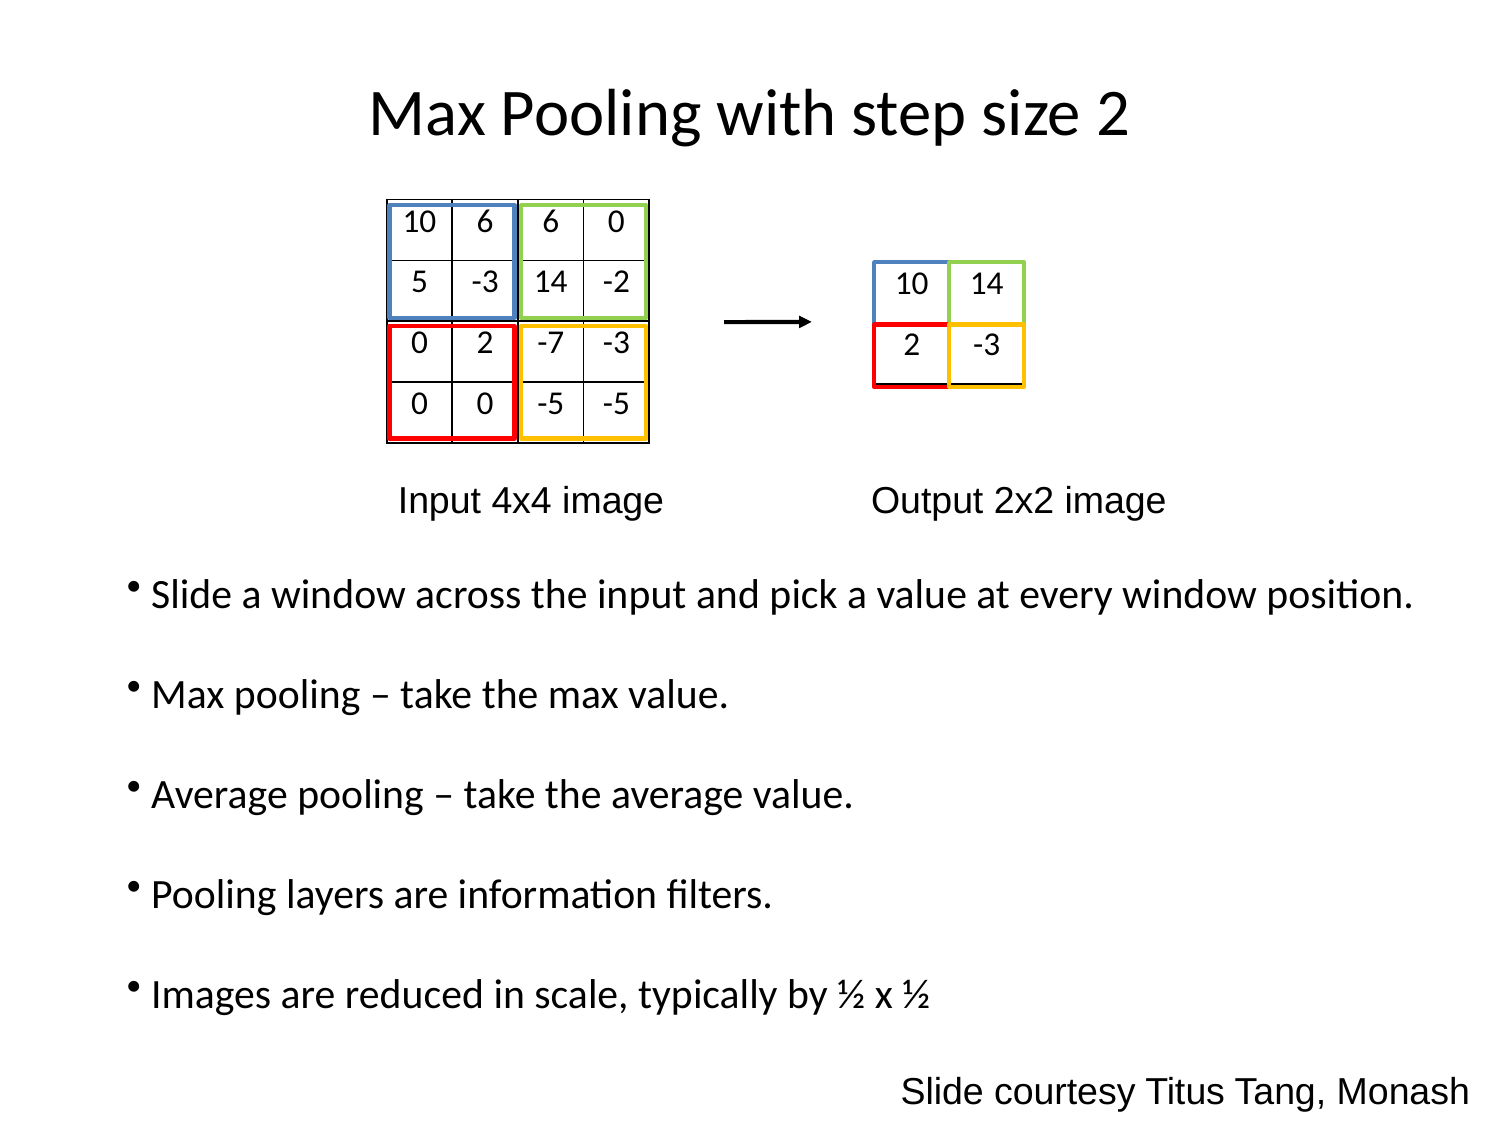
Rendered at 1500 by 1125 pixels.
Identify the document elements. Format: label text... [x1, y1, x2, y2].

table_cell -5 [523, 383, 583, 436]
table_header 10 [392, 207, 451, 260]
table_header 6 [453, 207, 512, 260]
text_box Input 4x4 image [383, 472, 680, 530]
text_box Slide a window across the input and pick a value at every window position. Max pooling – take the max value. Average pooling – take the average value. Pooling layers are information filters. Images are reduced in scale, typically by ½ x ½ [112, 559, 1500, 1075]
table_cell 5 [392, 261, 451, 316]
table_cell -5 [584, 383, 644, 436]
table_cell 0 [392, 328, 451, 381]
table_header 10 [876, 264, 947, 322]
table_cell -7 [523, 328, 583, 381]
table_cell -3 [584, 328, 644, 381]
text_box Output 2x2 image [856, 472, 1182, 530]
table_cell -3 [453, 261, 512, 316]
table_cell 2 [876, 327, 947, 383]
text_box Slide courtesy Titus Tang, Monash [885, 1062, 1485, 1120]
table_header 6 [523, 207, 583, 260]
table_cell -3 [951, 327, 1022, 383]
table_cell 0 [453, 383, 512, 436]
table_cell 0 [392, 383, 451, 436]
table_cell 2 [453, 328, 512, 381]
table_cell -2 [584, 261, 644, 316]
table_header 0 [584, 207, 644, 260]
text_box Max Pooling with step size 2 [75, 45, 1425, 172]
table_header 14 [951, 264, 1022, 322]
table_cell 14 [523, 261, 583, 316]
